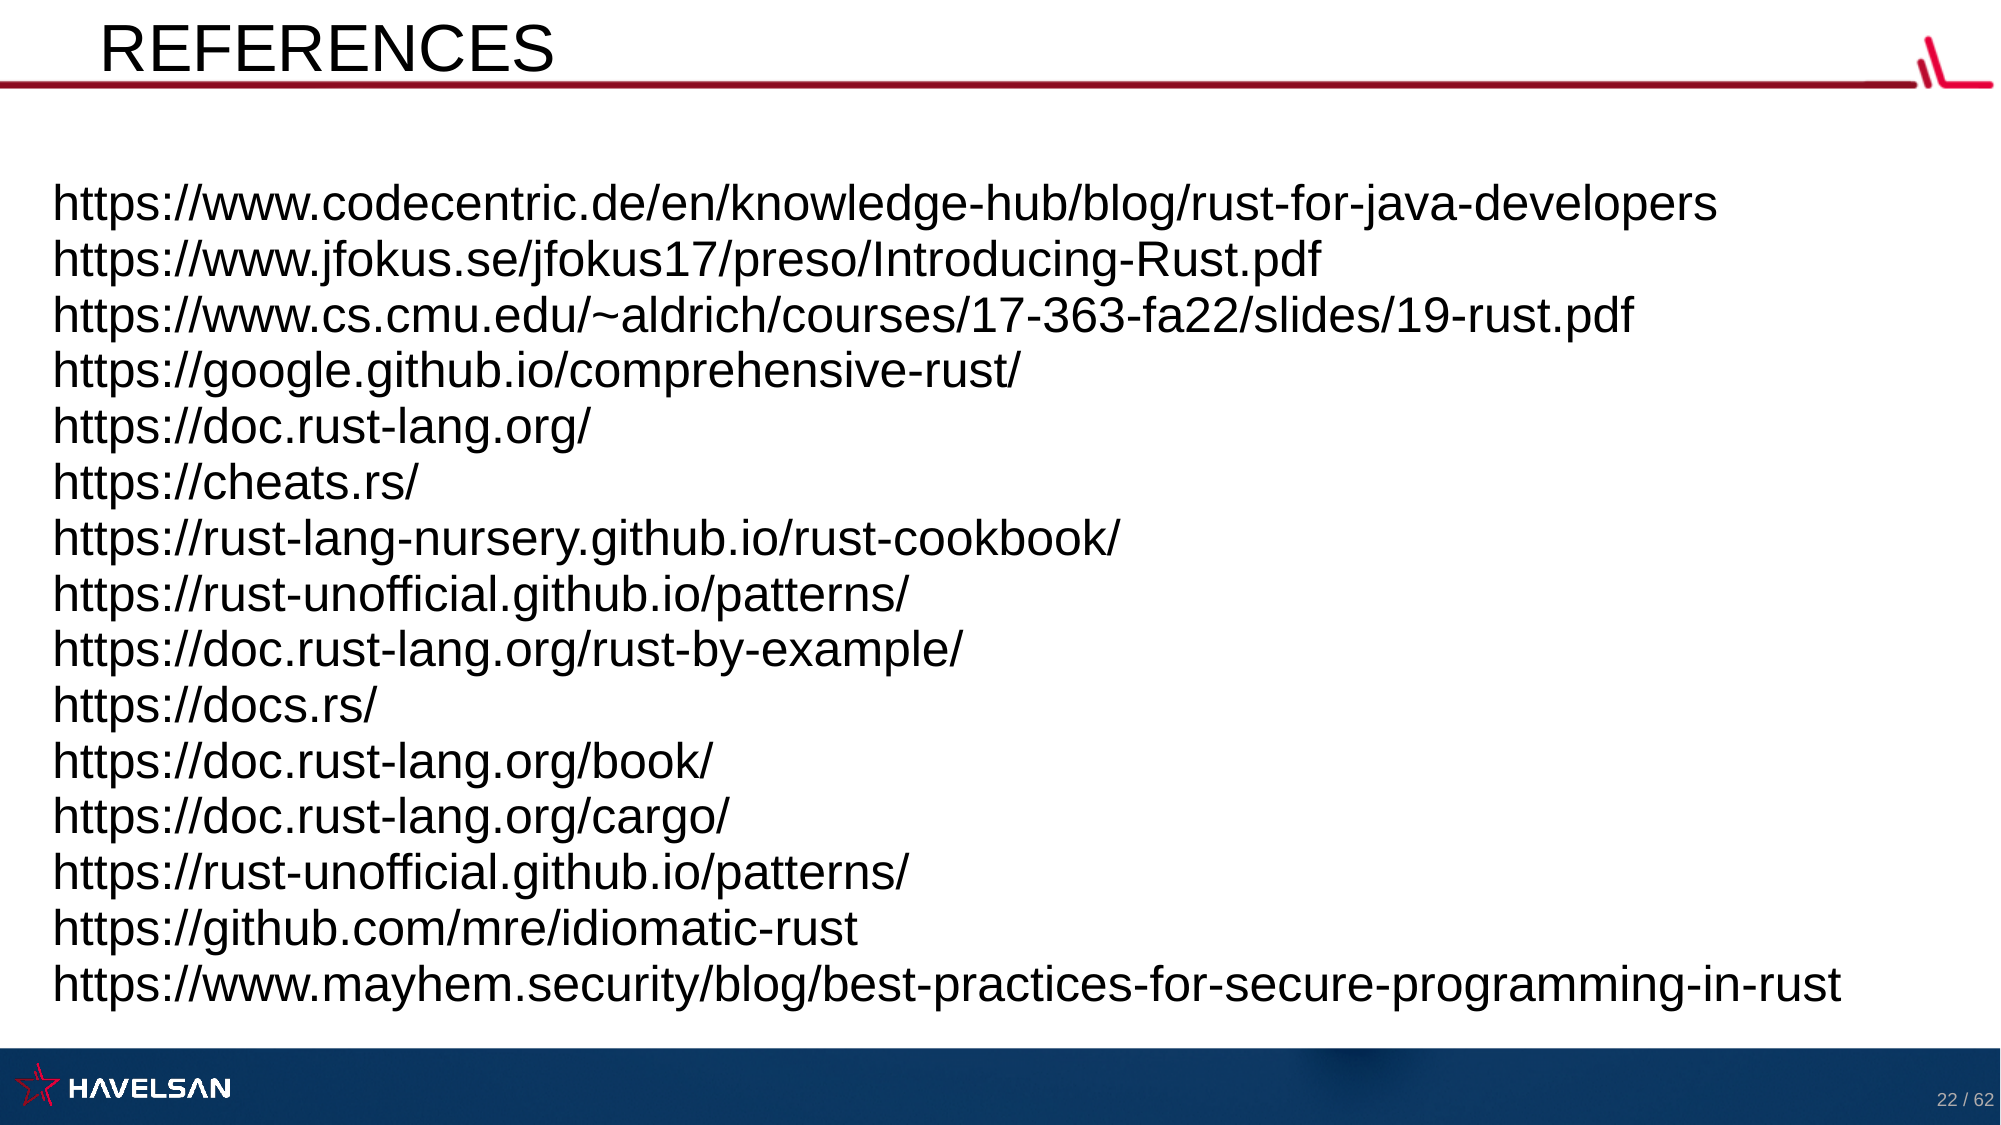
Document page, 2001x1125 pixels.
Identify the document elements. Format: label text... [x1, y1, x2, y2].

text_box https://www.codecentric.de/en/knowledge-hub/blog/rust-for-java-developers https://www.jfokus.se/jfokus17/preso/Introducing-Rust.pdf https://www.cs.cmu.edu/~aldrich/courses/17-363-fa22/slides/19-rust.pdf https://google.github.io/comprehensive-rust/ https://doc.rust-lang.org/ https://cheats.rs/ https://rust-lang-nursery.github.io/rust-cookbook/ https://rust-unofficial.github.io/patterns/ https://doc.rust-lang.org/rust-by-example/ https://docs.rs/ https://doc.rust-lang.org/book/ https://doc.rust-lang.org/cargo/ https://rust-unofficial.github.io/patterns/ https://github.com/mre/idiomatic-rust https://www.mayhem.security/blog/best-practices-for-secure-programming-in-rust [37, 168, 1951, 1020]
picture [0, 0, 2001, 1125]
title REFERENCES [99, 44, 1686, 55]
